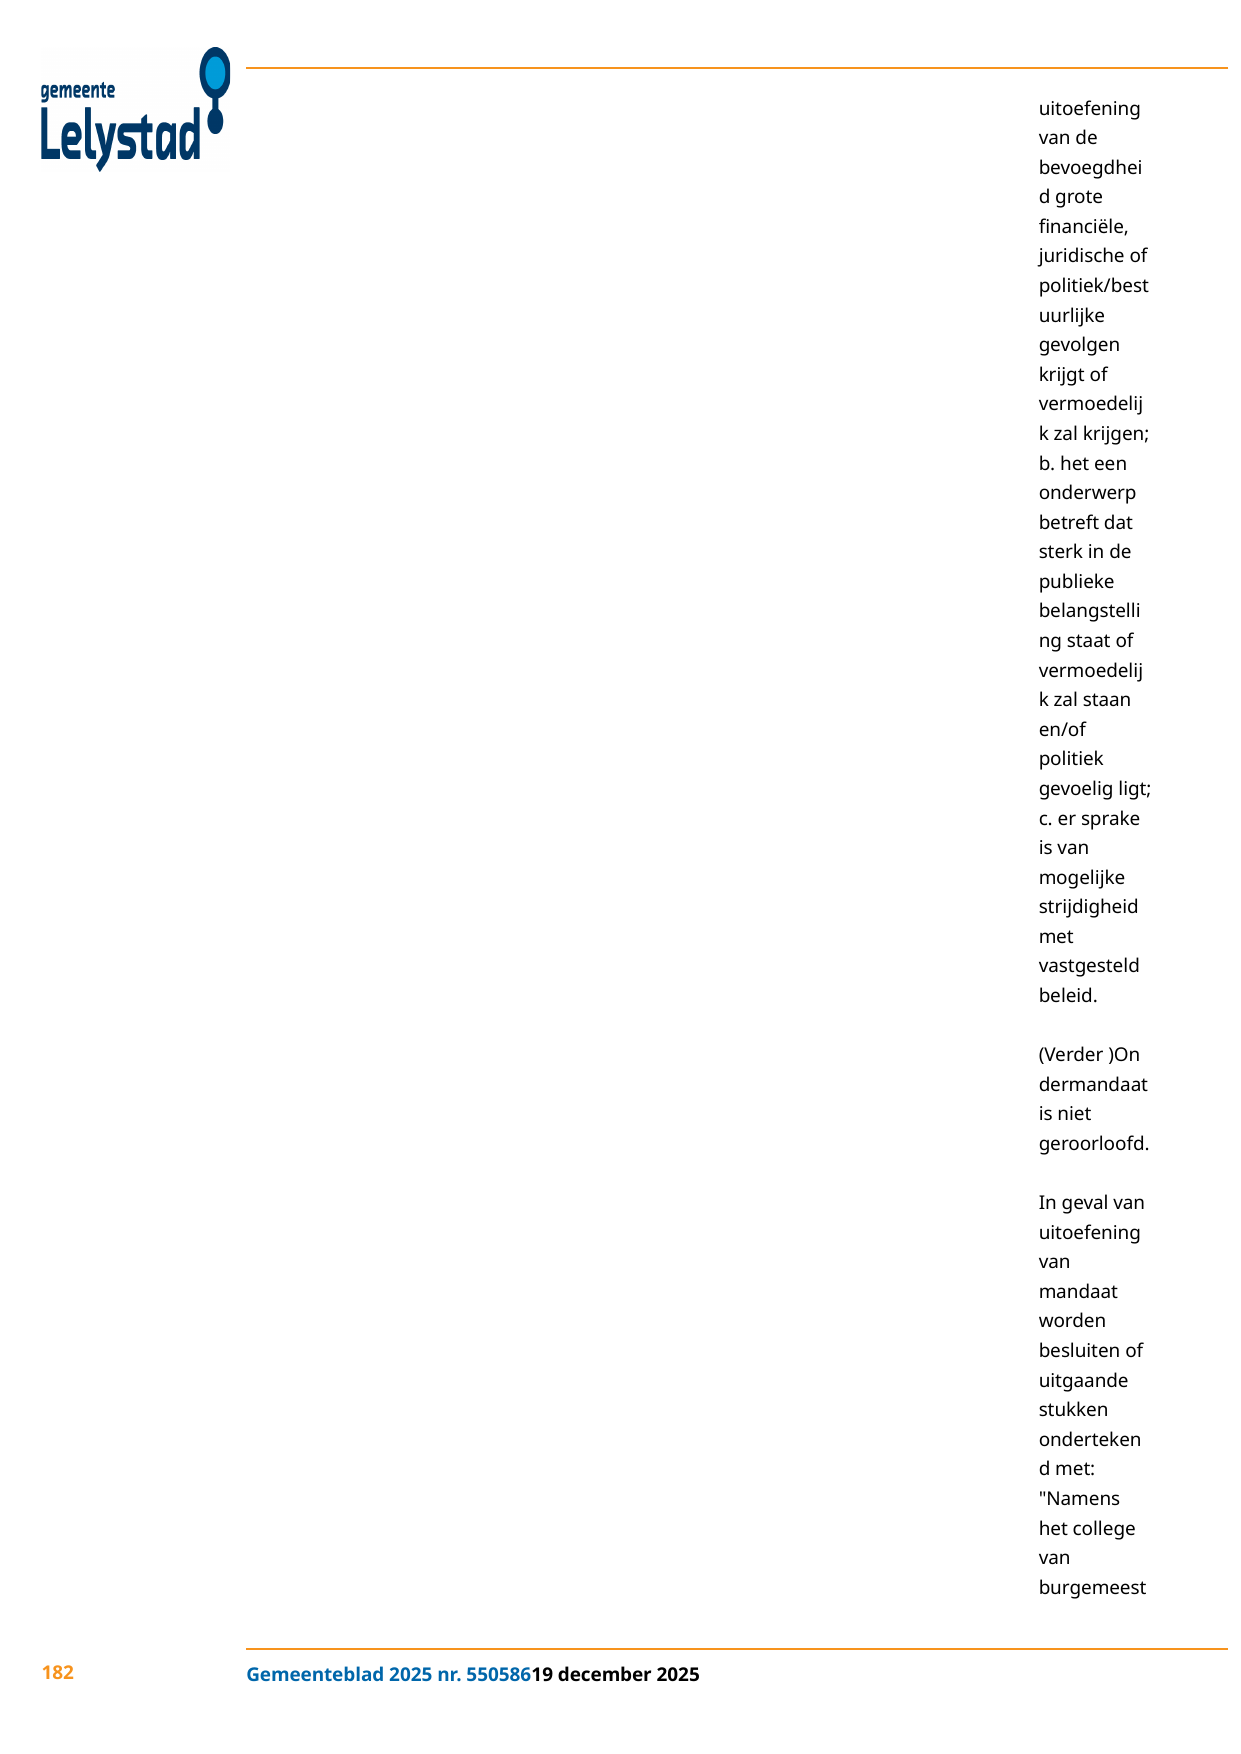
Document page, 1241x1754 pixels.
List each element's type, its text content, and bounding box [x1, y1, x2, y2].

table_cell [361, 95, 474, 1600]
table_cell uitoefening van de bevoegdheid grote financiële, juridische of politiek/bestuurlijke gevolgen krijgt of vermoedelijk zal krijgen; b. het een onderwerp betreft dat sterk in de publieke belangstelling staat of vermoedelijk zal staan en/of politiek gevoelig ligt; c. er sprake is van mogelijke strijdigheid met vastgesteld beleid. (Verder )Ondermandaat is niet geroorloofd. In geval van uitoefening van mandaat worden besluiten of uitgaande stukken ondertekend met: "Namens het college van burgemeest [1039, 95, 1152, 1600]
table_cell [248, 95, 361, 1600]
table_cell [587, 95, 700, 1600]
table_cell [813, 95, 926, 1600]
picture [41, 47, 231, 172]
table_cell [474, 95, 587, 1600]
table_cell [700, 95, 813, 1600]
table_cell [926, 95, 1038, 1600]
